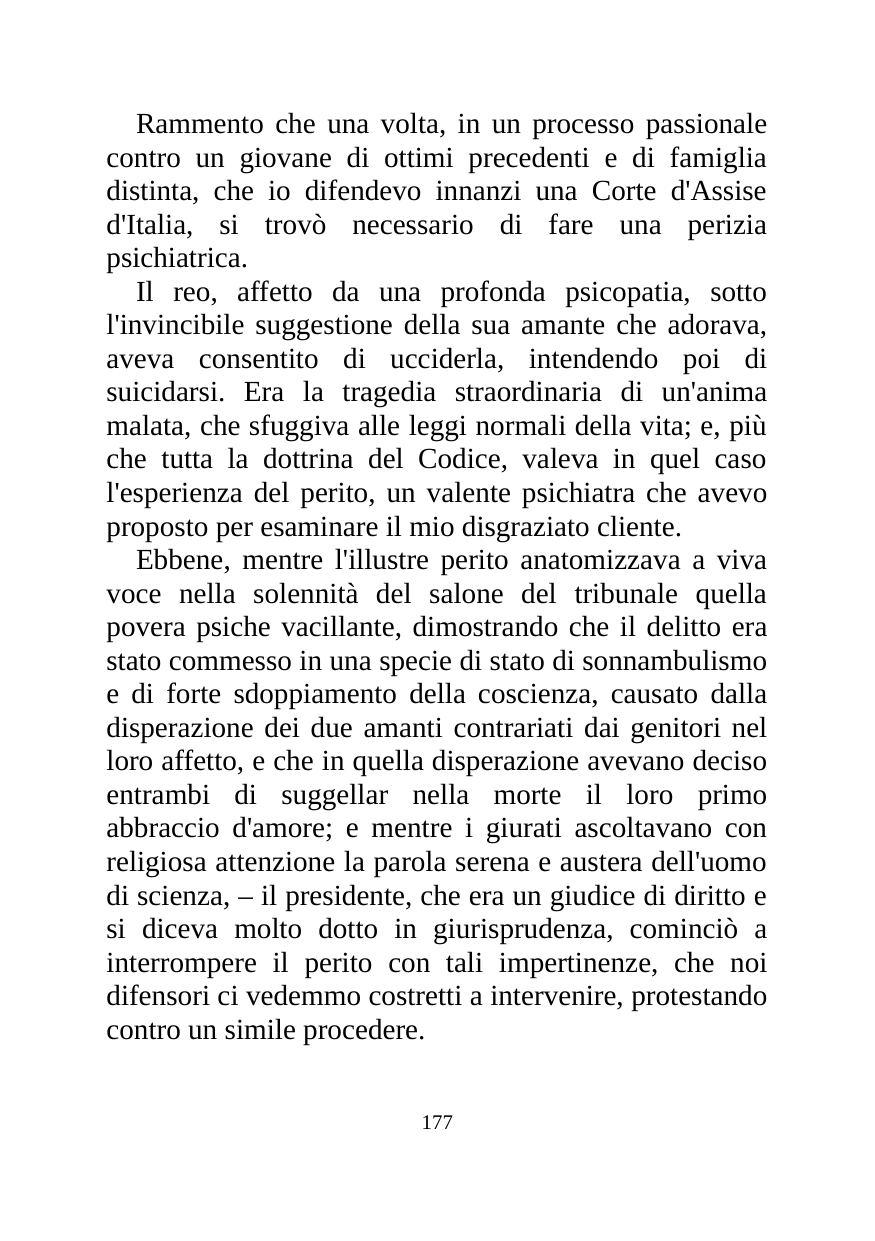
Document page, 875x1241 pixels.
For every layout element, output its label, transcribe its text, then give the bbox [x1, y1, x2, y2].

text Ebbene, mentre l'illustre perito anatomizzava a viva voce nella solennità del salone del tribunale quella povera psiche vacillante, dimostrando che il delitto era stato commesso in una specie di stato di sonnambulismo e di forte sdoppiamento della coscienza, causato dalla disperazione dei due amanti contrariati dai genitori nel loro affetto, e che in quella disperazione avevano deciso entrambi di suggellar nella morte il loro primo abbraccio d'amore; e mentre i giurati ascoltavano con religiosa attenzione la parola serena e austera dell'uomo di scienza, – il presidente, che era un giudice di diritto e si diceva molto dotto in giurisprudenza, cominciò a interrompere il perito con tali impertinenze, che noi difensori ci vedemmo costretti a intervenire, protestando contro un simile procedere. [106, 542, 768, 1045]
text Il reo, affetto da una profonda psicopatia, sotto l'invincibile suggestione della sua amante che adorava, aveva consentito di ucciderla, intendendo poi di suicidarsi. Era la tragedia straordinaria di un'anima malata, che sfuggiva alle leggi normali della vita; e, più che tutta la dottrina del Codice, valeva in quel caso l'esperienza del perito, un valente psichiatra che avevo proposto per esaminare il mio disgraziato cliente. [106, 274, 768, 542]
text Rammento che una volta, in un processo passionale contro un giovane di ottimi precedenti e di famiglia distinta, che io difendevo innanzi una Corte d'Assise d'Italia, si trovò necessario di fare una perizia psichiatrica. [106, 106, 768, 274]
